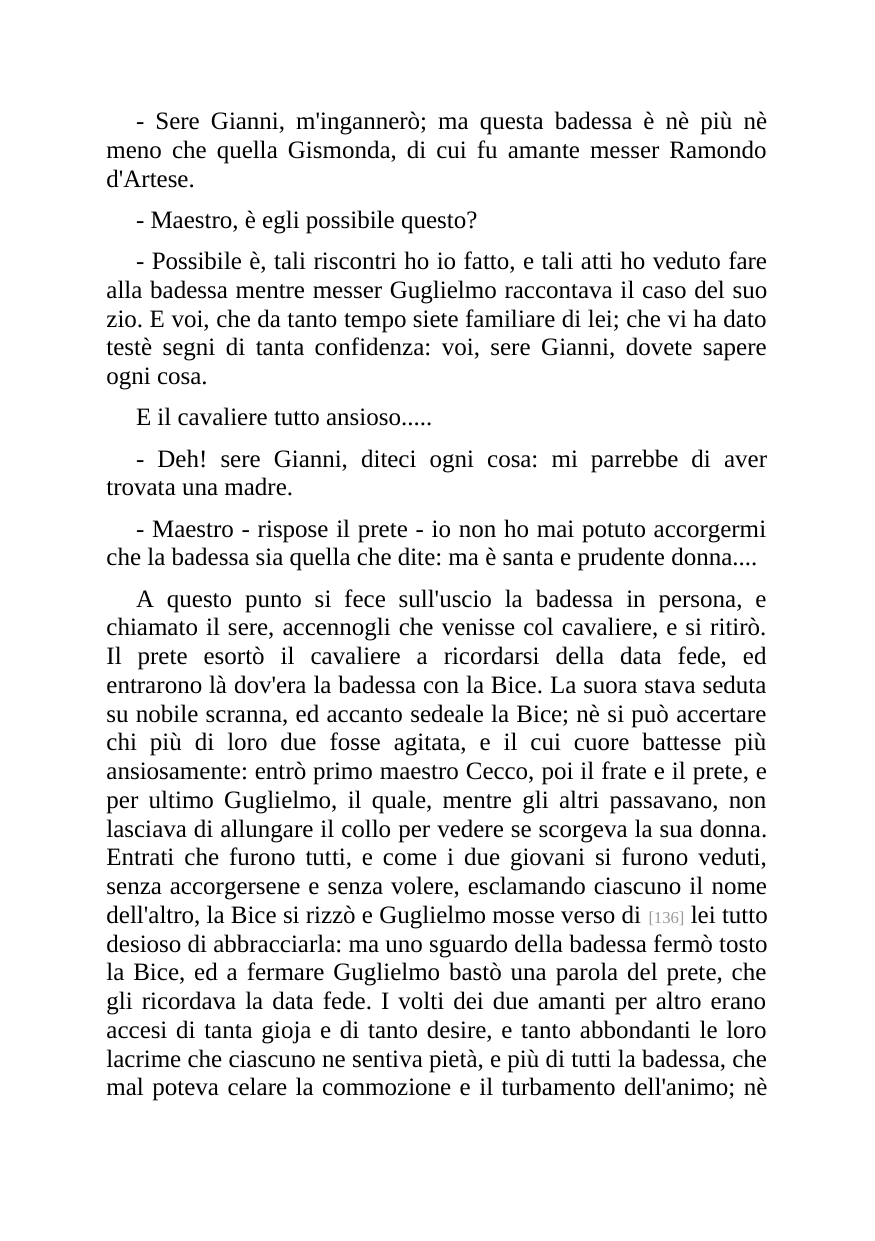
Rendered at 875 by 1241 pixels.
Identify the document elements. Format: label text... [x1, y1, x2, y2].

text - Maestro - rispose il prete - io non ho mai potuto accorgermi che la badessa sia quella che dite: ma è santa e prudente donna.... [106, 514, 768, 571]
text A questo punto si fece sull'uscio la badessa in persona, e chiamato il sere, accennogli che venisse col cavaliere, e si ritirò. Il prete esortò il cavaliere a ricordarsi della data fede, ed entrarono là dov'era la badessa con la Bice. La suora stava seduta su nobile scranna, ed accanto sedeale la Bice; nè si può accertare chi più di loro due fosse agitata, e il cui cuore battesse più ansiosamente: entrò primo maestro Cecco, poi il frate e il prete, e per ultimo Guglielmo, il quale, mentre gli altri passavano, non lasciava di allungare il collo per vedere se scorgeva la sua donna. Entrati che furono tutti, e come i due giovani si furono veduti, senza accorgersene e senza volere, esclamando ciascuno il nome dell'altro, la Bice si rizzò e Guglielmo mosse verso di [136] lei tutto desioso di abbracciarla: ma uno sguardo della badessa fermò tosto la Bice, ed a fermare Guglielmo bastò una parola del prete, che gli ricordava la data fede. I volti dei due amanti per altro erano accesi di tanta gioja e di tanto desire, e tanto abbondanti le loro lacrime che ciascuno ne sentiva pietà, e più di tutti la badessa, che mal poteva celare la commozione e il turbamento dell'animo; nè [106, 584, 768, 1101]
text - Possibile è, tali riscontri ho io fatto, e tali atti ho veduto fare alla badessa mentre messer Guglielmo raccontava il caso del suo zio. E voi, che da tanto tempo siete familiare di lei; che vi ha dato testè segni di tanta confidenza: voi, sere Gianni, dovete sapere ogni cosa. [106, 246, 768, 390]
text - Deh! sere Gianni, diteci ogni cosa: mi parrebbe di aver trovata una madre. [106, 444, 768, 501]
text - Maestro, è egli possibile questo? [106, 205, 768, 234]
text - Sere Gianni, m'ingannerò; ma questa badessa è nè più nè meno che quella Gismonda, di cui fu amante messer Ramondo d'Artese. [106, 106, 768, 192]
text E il cavaliere tutto ansioso..... [106, 402, 768, 431]
